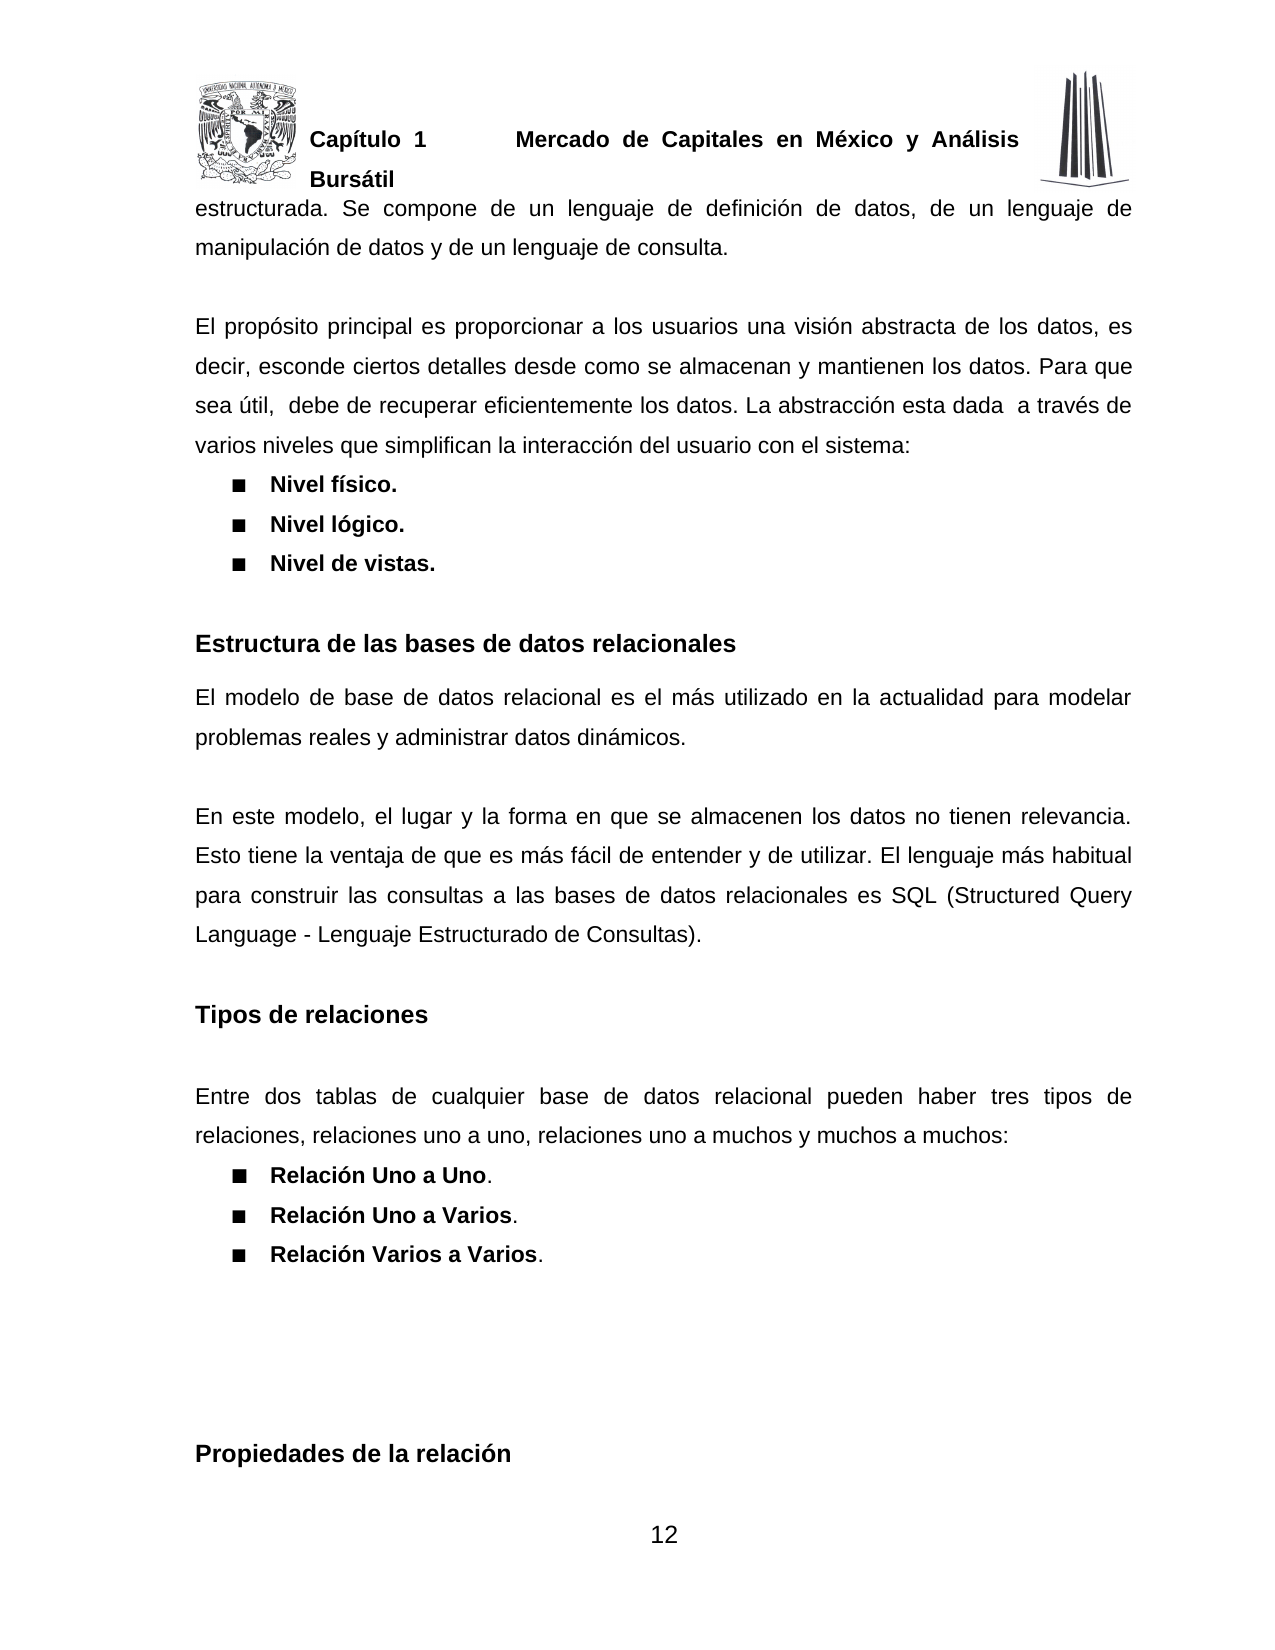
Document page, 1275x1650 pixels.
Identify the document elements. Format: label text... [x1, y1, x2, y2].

text Entre dos tablas de cualquier base de datos relacional pueden haber tres tipos de relaciones, relaciones uno a uno, relaciones uno a muchos y muchos a muchos: [195, 1083, 1133, 1148]
text Propiedades de la relación [195, 1439, 1133, 1468]
list Relación Uno a Varios. [232, 1202, 1133, 1228]
text En este modelo, el lugar y la forma en que se almacenen los datos no tienen relevancia. Esto tiene la ventaja de que es más fácil de entender y de utilizar. El lenguaje más habitual para construir las consultas a las bases de datos relacionales es SQL (Structured Query Language - Lenguaje Estructurado de Consultas). [195, 803, 1133, 947]
text Estructura de las bases de datos relacionales [195, 629, 1133, 658]
list Relación Varios a Varios. [232, 1241, 1133, 1268]
text Tipos de relaciones [195, 1000, 1133, 1029]
list Nivel físico. [232, 471, 1133, 498]
list Relación Uno a Uno. [232, 1162, 1133, 1188]
text El propósito principal es proporcionar a los usuarios una visión abstracta de los datos, es decir, esconde ciertos detalles desde como se almacenan y mantienen los datos. Para que sea útil, debe de recuperar eficientemente los datos. La abstracción esta dada a través de varios niveles que simplifican la interacción del usuario con el sistema: [195, 313, 1133, 458]
text El modelo de base de datos relacional es el más utilizado en la actualidad para modelar problemas reales y administrar datos dinámicos. [195, 684, 1133, 750]
picture [1034, 65, 1136, 193]
list Nivel lógico. [232, 511, 1133, 537]
text estructurada. Se compone de un lenguaje de definición de datos, de un lenguaje de manipulación de datos y de un lenguaje de consulta. [195, 195, 1133, 261]
list Nivel de vistas. [232, 550, 1133, 577]
